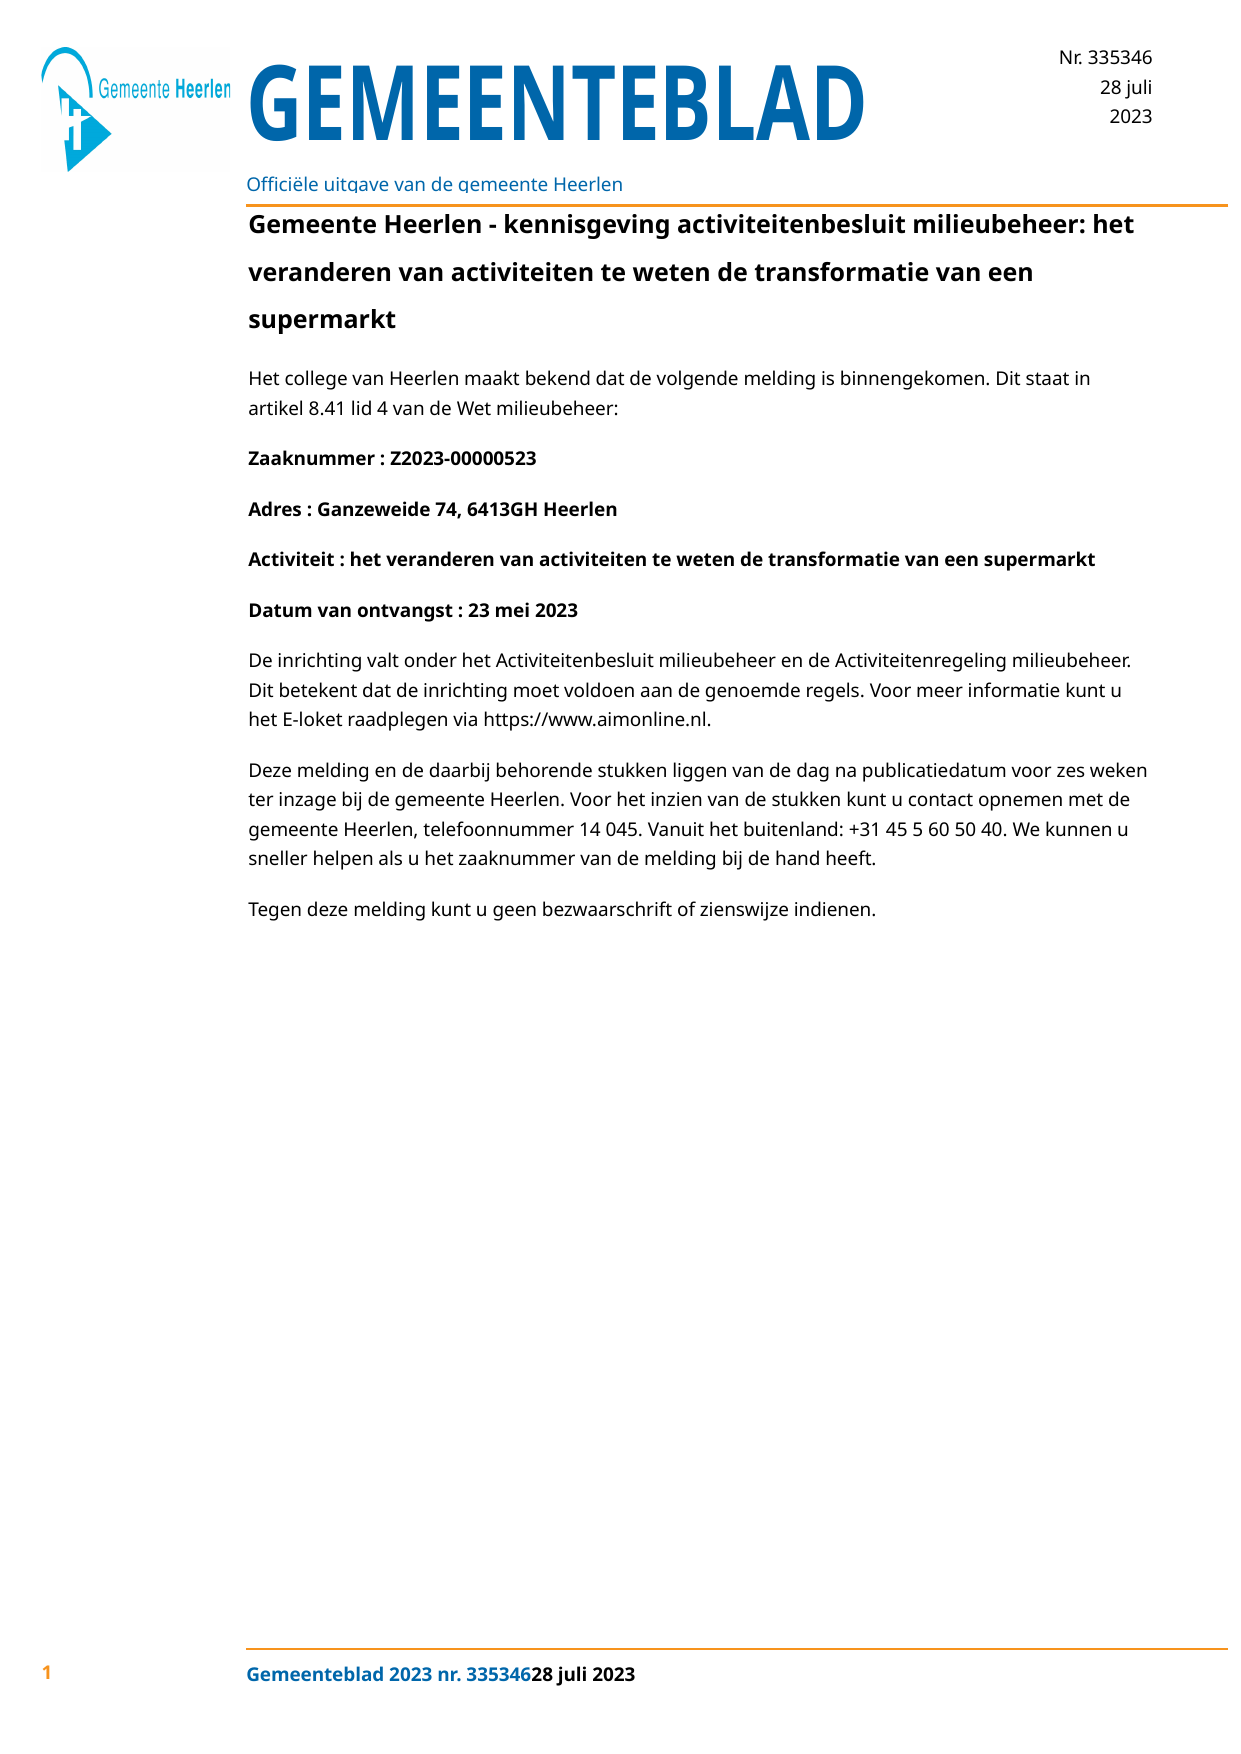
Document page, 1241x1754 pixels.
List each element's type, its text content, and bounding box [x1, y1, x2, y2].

text Zaaknummer : Z2023-00000523 [248, 446, 1152, 471]
text Activiteit : het veranderen van activiteiten te weten de transformatie van een supermarkt [248, 546, 1152, 572]
text De inrichting valt onder het Activiteitenbesluit milieubeheer en de Activiteitenregeling milieubeheer. Dit betekent dat de inrichting moet voldoen aan de genoemde regels. Voor meer informatie kunt u het E-loket raadplegen via https://www.aimonline.nl. [248, 647, 1152, 732]
text Het college van Heerlen maakt bekend dat de volgende melding is binnengekomen. Dit staat in artikel 8.41 lid 4 van de Wet milieubeheer: [248, 366, 1152, 421]
text Gemeente Heerlen - kennisgeving activiteitenbesluit milieubeheer: het veranderen van activiteiten te weten de transformatie van een supermarkt [248, 207, 1152, 336]
text Deze melding en de daarbij behorende stukken liggen van de dag na publicatiedatum voor zes weken ter inzage bij de gemeente Heerlen. Voor het inzien van de stukken kunt u contact opnemen met de gemeente Heerlen, telefoonnummer 14 045. Vanuit het buitenland: +31 45 5 60 50 40. We kunnen u sneller helpen als u het zaaknummer van de melding bij de hand heeft. [248, 757, 1152, 871]
picture [41, 47, 59, 70]
picture [41, 47, 231, 172]
text Datum van ontvangst : 23 mei 2023 [248, 597, 1152, 622]
text Tegen deze melding kunt u geen bezwaarschrift of zienswijze indienen. [248, 896, 1152, 922]
text Adres : Ganzeweide 74, 6413GH Heerlen [248, 496, 1152, 522]
